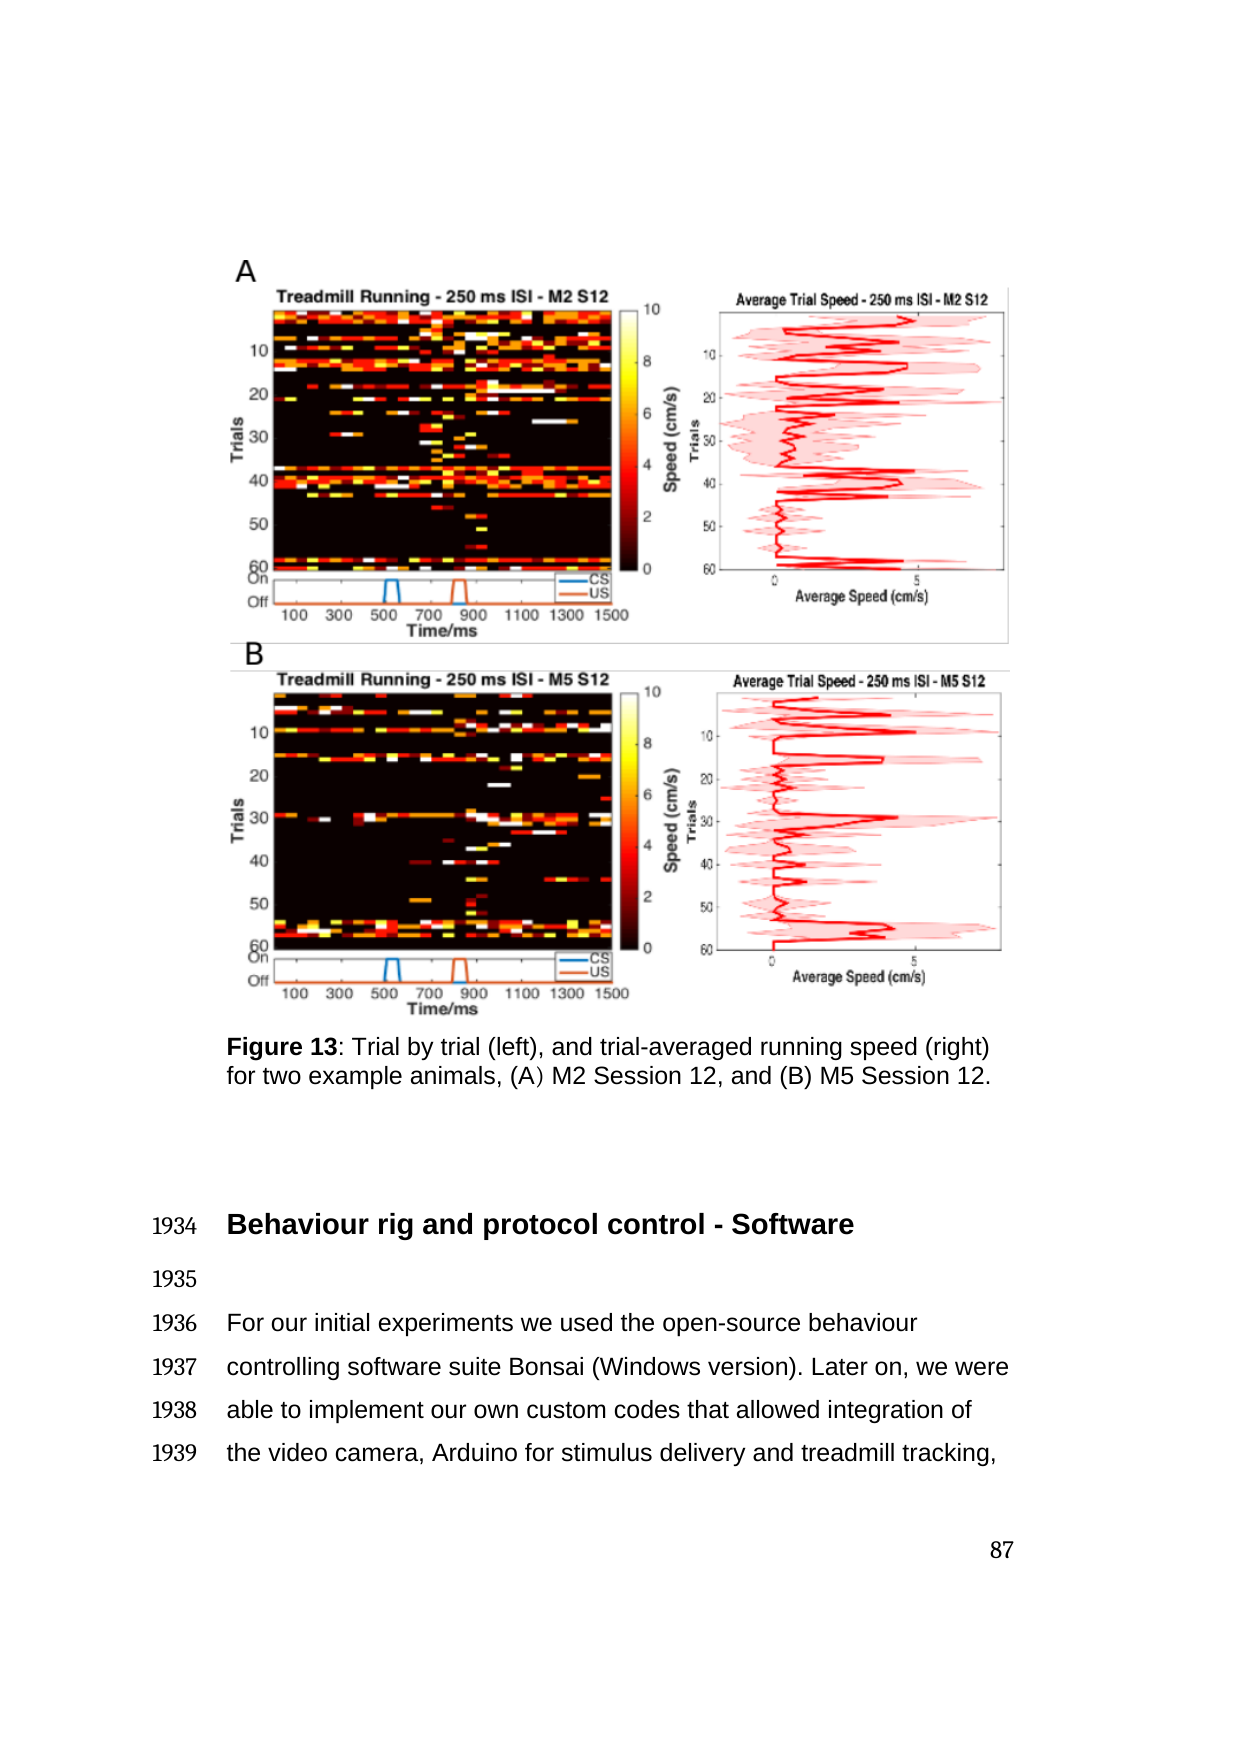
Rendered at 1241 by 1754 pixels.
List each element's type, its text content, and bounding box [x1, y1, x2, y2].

text Figure 13: Trial by trial (left), and trial-averaged running speed (right) for two example animals, (A) M2 Session 12, and (B) M5 Session 12. [226, 1020, 1014, 1091]
subtitle Behaviour rig and protocol control - Software [226, 1207, 1014, 1240]
picture [230, 260, 1010, 1020]
text For our initial experiments we used the open-source behaviour controlling software suite Bonsai (Windows version). Later on, we were able to implement our own custom codes that allowed integration of the video camera, Arduino for stimulus delivery and treadmill tracking, [226, 1308, 1014, 1467]
